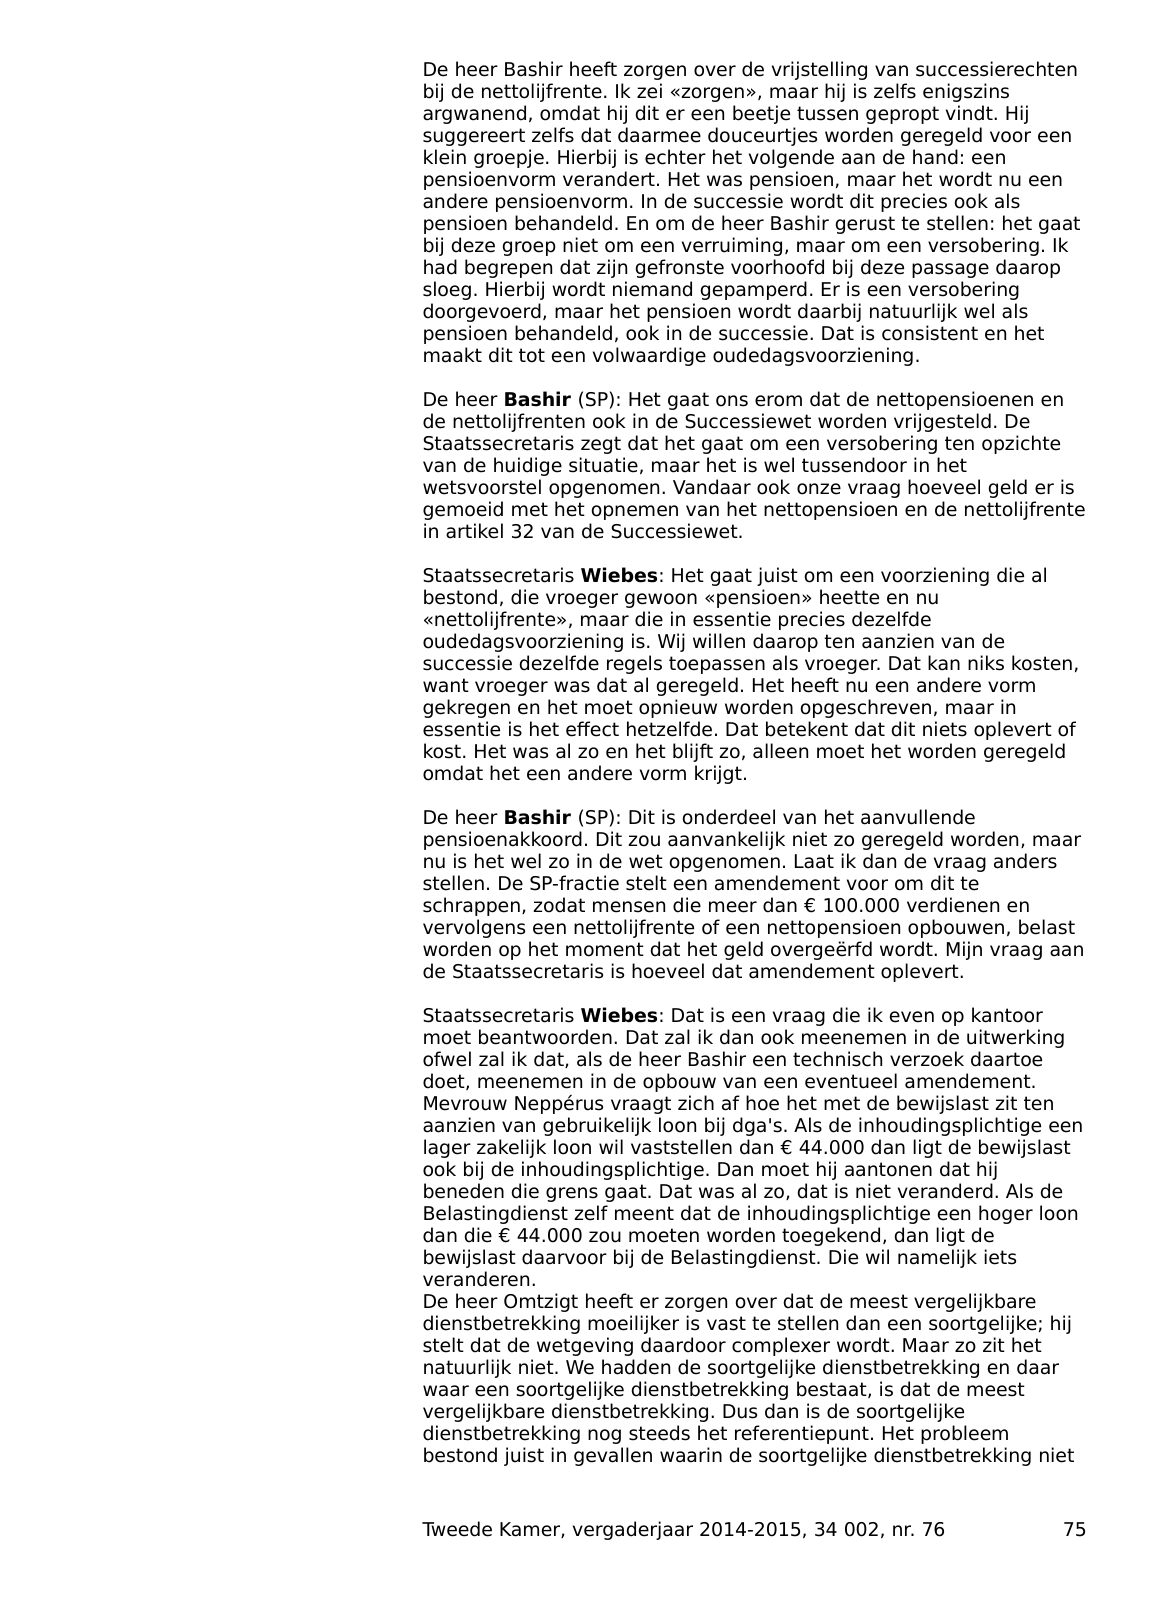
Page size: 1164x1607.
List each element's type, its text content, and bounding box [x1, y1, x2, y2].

text Mevrouw Neppérus vraagt zich af hoe het met de bewijslast zit ten aanzien van gebruikelijk loon bij dga's. Als de inhoudingsplichtige een lager zakelijk loon wil vaststellen dan € 44.000 dan ligt de bewijslast ook bij de inhoudingsplichtige. Dan moet hij aantonen dat hij beneden die grens gaat. Dat was al zo, dat is niet veranderd. Als de Belastingdienst zelf meent dat de inhoudingsplichtige een hoger loon dan die € 44.000 zou moeten worden toegekend, dan ligt de bewijslast daarvoor bij de Belastingdienst. Die wil namelijk iets veranderen. [422, 1093, 1087, 1291]
text Staatssecretaris Wiebes: Dat is een vraag die ik even op kantoor moet beantwoorden. Dat zal ik dan ook meenemen in de uitwerking ofwel zal ik dat, als de heer Bashir een technisch verzoek daartoe doet, meenemen in de opbouw van een eventueel amendement. [422, 1005, 1087, 1093]
text De heer Bashir (SP): Dit is onderdeel van het aanvullende pensioenakkoord. Dit zou aanvankelijk niet zo geregeld worden, maar nu is het wel zo in de wet opgenomen. Laat ik dan de vraag anders stellen. De SP-fractie stelt een amendement voor om dit te schrappen, zodat mensen die meer dan € 100.000 verdienen en vervolgens een nettolijfrente of een nettopensioen opbouwen, belast worden op het moment dat het geld overgeërfd wordt. Mijn vraag aan de Staatssecretaris is hoeveel dat amendement oplevert. [422, 807, 1087, 983]
text De heer Bashir heeft zorgen over de vrijstelling van successierechten bij de nettolijfrente. Ik zei «zorgen», maar hij is zelfs enigszins argwanend, omdat hij dit er een beetje tussen gepropt vindt. Hij suggereert zelfs dat daarmee douceurtjes worden geregeld voor een klein groepje. Hierbij is echter het volgende aan de hand: een pensioenvorm verandert. Het was pensioen, maar het wordt nu een andere pensioenvorm. In de successie wordt dit precies ook als pensioen behandeld. En om de heer Bashir gerust te stellen: het gaat bij deze groep niet om een verruiming, maar om een versobering. Ik had begrepen dat zijn gefronste voorhoofd bij deze passage daarop sloeg. Hierbij wordt niemand gepamperd. Er is een versobering doorgevoerd, maar het pensioen wordt daarbij natuurlijk wel als pensioen behandeld, ook in de successie. Dat is consistent en het maakt dit tot een volwaardige oudedagsvoorziening. [422, 59, 1087, 367]
text Staatssecretaris Wiebes: Het gaat juist om een voorziening die al bestond, die vroeger gewoon «pensioen» heette en nu «nettolijfrente», maar die in essentie precies dezelfde oudedagsvoorziening is. Wij willen daarop ten aanzien van de successie dezelfde regels toepassen als vroeger. Dat kan niks kosten, want vroeger was dat al geregeld. Het heeft nu een andere vorm gekregen en het moet opnieuw worden opgeschreven, maar in essentie is het effect hetzelfde. Dat betekent dat dit niets oplevert of kost. Het was al zo en het blijft zo, alleen moet het worden geregeld omdat het een andere vorm krijgt. [422, 565, 1087, 785]
text De heer Bashir (SP): Het gaat ons erom dat de nettopensioenen en de nettolijfrenten ook in de Successiewet worden vrijgesteld. De Staatssecretaris zegt dat het gaat om een versobering ten opzichte van de huidige situatie, maar het is wel tussendoor in het wetsvoorstel opgenomen. Vandaar ook onze vraag hoeveel geld er is gemoeid met het opnemen van het nettopensioen en de nettolijfrente in artikel 32 van de Successiewet. [422, 389, 1087, 543]
text De heer Omtzigt heeft er zorgen over dat de meest vergelijkbare dienstbetrekking moeilijker is vast te stellen dan een soortgelijke; hij stelt dat de wetgeving daardoor complexer wordt. Maar zo zit het natuurlijk niet. We hadden de soortgelijke dienstbetrekking en daar waar een soortgelijke dienstbetrekking bestaat, is dat de meest vergelijkbare dienstbetrekking. Dus dan is de soortgelijke dienstbetrekking nog steeds het referentiepunt. Het probleem bestond juist in gevallen waarin de soortgelijke dienstbetrekking niet [422, 1291, 1087, 1467]
